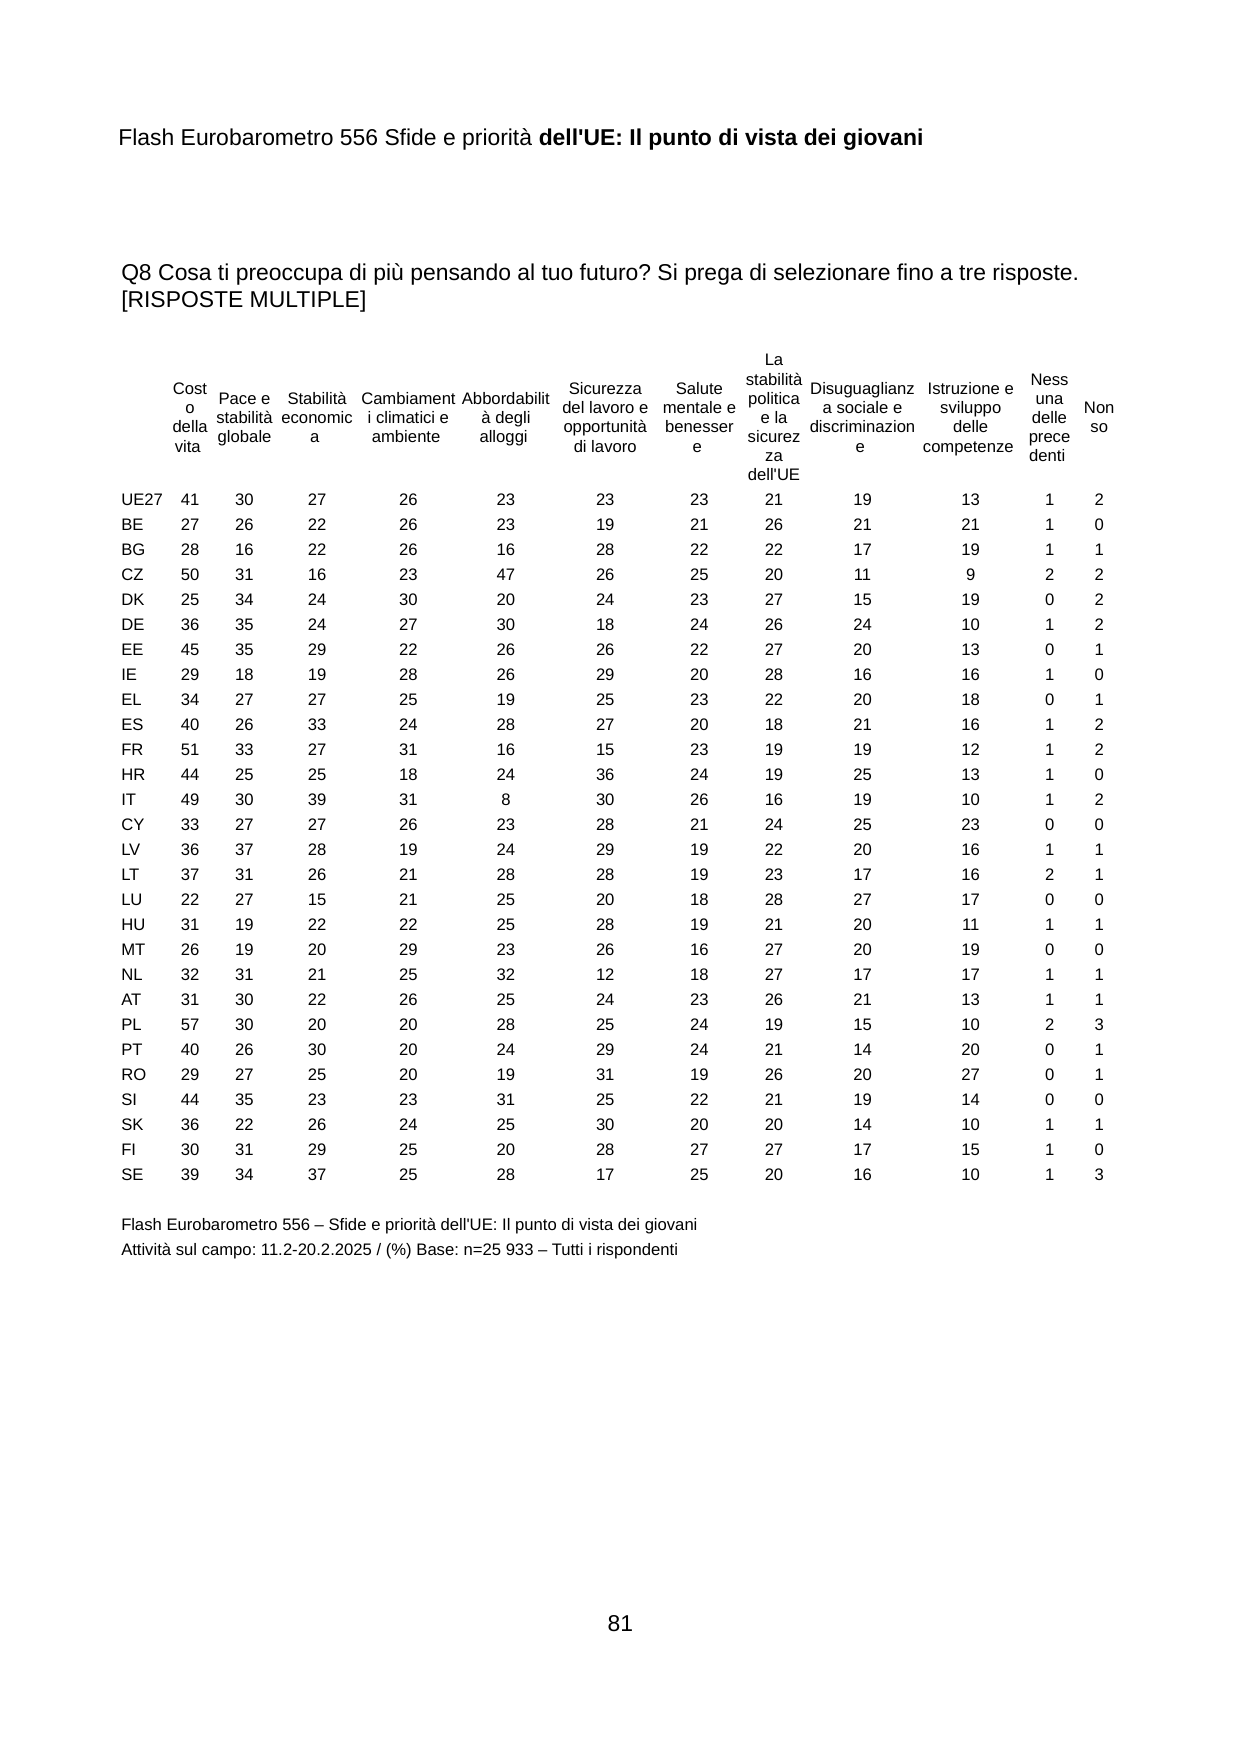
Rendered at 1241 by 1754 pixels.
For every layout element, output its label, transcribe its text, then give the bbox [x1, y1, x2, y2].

table_cell IT [118, 787, 167, 812]
table_cell 17 [806, 537, 918, 562]
table_cell 30 [553, 787, 657, 812]
table_cell 21 [358, 887, 459, 912]
table_cell 31 [213, 562, 276, 587]
table_cell 20 [806, 637, 918, 662]
table_cell 21 [741, 1037, 806, 1062]
table_cell 8 [459, 787, 553, 812]
table_cell 21 [806, 512, 918, 537]
table_cell [918, 1187, 1023, 1212]
table_cell 27 [276, 687, 358, 712]
table_cell 1 [1076, 962, 1122, 987]
table_cell 25 [553, 1087, 657, 1112]
table_cell 32 [167, 962, 212, 987]
table_cell 12 [553, 962, 657, 987]
table_cell 20 [358, 1012, 459, 1037]
table_cell 0 [1076, 512, 1122, 537]
table_cell [1023, 315, 1076, 347]
table_cell 22 [741, 537, 806, 562]
table_cell 33 [213, 737, 276, 762]
table_cell 0 [1023, 637, 1076, 662]
table_cell 19 [553, 512, 657, 537]
table_cell Attività sul campo: 11.2-20.2.2025 / (%) Base: n=25 933 – Tutti i rispondenti [118, 1237, 1122, 1262]
table_cell [118, 1187, 167, 1212]
table_cell UE27 [118, 487, 167, 512]
table_cell 10 [918, 1162, 1023, 1187]
table_cell 11 [806, 562, 918, 587]
table_cell [1076, 1187, 1122, 1212]
table_cell 27 [358, 612, 459, 637]
table_cell 14 [806, 1037, 918, 1062]
table_cell 17 [806, 962, 918, 987]
table_cell 19 [918, 587, 1023, 612]
table_cell Non so [1076, 347, 1122, 487]
table_cell 20 [918, 1037, 1023, 1062]
table_cell 28 [553, 912, 657, 937]
table_cell 1 [1076, 862, 1122, 887]
table_cell 27 [658, 1137, 741, 1162]
table_cell BE [118, 512, 167, 537]
table_cell 26 [167, 937, 212, 962]
table_cell 30 [553, 1112, 657, 1137]
table_cell 40 [167, 712, 212, 737]
table_cell 0 [1076, 887, 1122, 912]
table_cell 23 [459, 812, 553, 837]
table_cell 22 [276, 537, 358, 562]
table_cell 15 [276, 887, 358, 912]
table_cell 35 [213, 612, 276, 637]
table_cell 26 [358, 987, 459, 1012]
table_cell 27 [741, 637, 806, 662]
table_cell 1 [1076, 912, 1122, 937]
table_cell 1 [1023, 787, 1076, 812]
table_cell 19 [213, 937, 276, 962]
table_cell 20 [658, 1112, 741, 1137]
table_cell 20 [276, 1012, 358, 1037]
table_cell 3 [1076, 1012, 1122, 1037]
table_cell 0 [1023, 812, 1076, 837]
table_cell 27 [918, 1062, 1023, 1087]
table_cell 32 [459, 962, 553, 987]
table_cell 19 [741, 737, 806, 762]
table_cell 27 [213, 812, 276, 837]
table_cell 34 [213, 587, 276, 612]
table_cell 31 [553, 1062, 657, 1087]
table_cell 28 [459, 712, 553, 737]
table_cell 13 [918, 987, 1023, 1012]
table_cell 18 [553, 612, 657, 637]
table_cell 25 [358, 687, 459, 712]
table_cell 23 [358, 1087, 459, 1112]
table_cell 1 [1023, 962, 1076, 987]
table_cell 1 [1023, 987, 1076, 1012]
table_cell Salute mentale e benessere [658, 347, 741, 487]
table_cell 15 [806, 1012, 918, 1037]
table_cell 2 [1076, 562, 1122, 587]
table_cell La stabilità politica e la sicurezza dell'UE [741, 347, 806, 487]
table_cell 57 [167, 1012, 212, 1037]
table_cell 2 [1076, 612, 1122, 637]
table_cell 23 [459, 487, 553, 512]
table_cell 31 [358, 787, 459, 812]
table_cell Sicurezza del lavoro e opportunità di lavoro [553, 347, 657, 487]
table_cell CZ [118, 562, 167, 587]
table_cell 26 [213, 712, 276, 737]
table_cell 2 [1076, 487, 1122, 512]
table_cell 28 [459, 862, 553, 887]
table_cell 17 [553, 1162, 657, 1187]
table_cell 20 [741, 562, 806, 587]
table_cell 24 [553, 987, 657, 1012]
table_cell 25 [806, 812, 918, 837]
table_cell 2 [1076, 712, 1122, 737]
table_cell PT [118, 1037, 167, 1062]
table_cell 29 [553, 837, 657, 862]
table_cell 17 [918, 887, 1023, 912]
table_cell 26 [276, 1112, 358, 1137]
table_cell 22 [276, 512, 358, 537]
table_cell HR [118, 762, 167, 787]
table_cell Abbordabilità degli alloggi [459, 347, 553, 487]
table_cell NL [118, 962, 167, 987]
table_cell 10 [918, 1112, 1023, 1137]
table_cell 1 [1076, 687, 1122, 712]
table_cell 24 [358, 712, 459, 737]
table_cell 18 [741, 712, 806, 737]
table_cell 0 [1076, 812, 1122, 837]
table_cell 16 [741, 787, 806, 812]
table_cell 28 [358, 662, 459, 687]
table_cell 31 [167, 912, 212, 937]
table_cell 1 [1023, 912, 1076, 937]
table_cell 39 [276, 787, 358, 812]
table_cell 26 [553, 637, 657, 662]
table_cell 25 [658, 1162, 741, 1187]
table_cell 19 [658, 912, 741, 937]
table_cell 0 [1076, 1137, 1122, 1162]
table_cell 27 [167, 512, 212, 537]
table_cell [213, 1187, 276, 1212]
table_cell 25 [358, 1162, 459, 1187]
table_cell 22 [167, 887, 212, 912]
table_cell 29 [553, 662, 657, 687]
table_cell 2 [1023, 862, 1076, 887]
table_cell 22 [741, 837, 806, 862]
table_cell 25 [459, 987, 553, 1012]
table_cell 2 [1076, 737, 1122, 762]
table_cell 29 [553, 1037, 657, 1062]
table_cell 21 [358, 862, 459, 887]
table_cell 23 [658, 687, 741, 712]
table_cell 27 [213, 687, 276, 712]
table_cell 18 [918, 687, 1023, 712]
table_cell 0 [1023, 687, 1076, 712]
table_cell 21 [741, 912, 806, 937]
table_cell 1 [1023, 1137, 1076, 1162]
table_cell 22 [658, 1087, 741, 1112]
table_cell 27 [213, 887, 276, 912]
table_cell 20 [276, 937, 358, 962]
table_cell Istruzione e sviluppo delle competenze [918, 347, 1023, 487]
table_cell 26 [553, 937, 657, 962]
table_cell [658, 315, 741, 347]
table_cell 24 [276, 612, 358, 637]
table_cell 22 [658, 537, 741, 562]
table_cell 19 [918, 937, 1023, 962]
table_cell 16 [918, 712, 1023, 737]
table_cell 25 [459, 887, 553, 912]
table_cell 25 [213, 762, 276, 787]
table_cell 36 [167, 612, 212, 637]
table_cell 21 [741, 1087, 806, 1112]
table_cell 1 [1076, 537, 1122, 562]
table_cell [741, 315, 806, 347]
table_cell 2 [1023, 1012, 1076, 1037]
table_cell 2 [1076, 787, 1122, 812]
table_cell 26 [358, 812, 459, 837]
table_cell 19 [806, 737, 918, 762]
table_cell 21 [276, 962, 358, 987]
table_cell 29 [358, 937, 459, 962]
table_cell 26 [553, 562, 657, 587]
table_cell 18 [658, 887, 741, 912]
table_cell 24 [459, 1037, 553, 1062]
table_cell 20 [806, 687, 918, 712]
table_cell LV [118, 837, 167, 862]
table_cell 1 [1076, 1037, 1122, 1062]
table_cell 21 [741, 487, 806, 512]
table_cell 24 [459, 762, 553, 787]
table_cell 10 [918, 787, 1023, 812]
table_cell 0 [1023, 587, 1076, 612]
table_cell 28 [553, 1137, 657, 1162]
table_cell 19 [459, 687, 553, 712]
table_cell FR [118, 737, 167, 762]
table_cell 44 [167, 1087, 212, 1112]
table_cell 33 [276, 712, 358, 737]
table_cell 20 [806, 912, 918, 937]
table_cell 19 [658, 862, 741, 887]
table_cell 2 [1076, 587, 1122, 612]
table_cell 1 [1076, 637, 1122, 662]
table_cell 20 [658, 662, 741, 687]
table_cell 27 [553, 712, 657, 737]
table_cell 24 [658, 762, 741, 787]
table_cell PL [118, 1012, 167, 1037]
table_cell [358, 1187, 459, 1212]
table_cell 27 [741, 1137, 806, 1162]
table_cell 24 [658, 1012, 741, 1037]
table_cell 24 [658, 612, 741, 637]
table_cell 36 [167, 837, 212, 862]
table_cell 26 [459, 662, 553, 687]
table_cell 24 [276, 587, 358, 612]
table_cell 23 [358, 562, 459, 587]
table_cell 30 [276, 1037, 358, 1062]
table_cell LT [118, 862, 167, 887]
table_cell 21 [658, 812, 741, 837]
table_cell 21 [806, 712, 918, 737]
table_cell 37 [213, 837, 276, 862]
table_cell 25 [806, 762, 918, 787]
table_cell 25 [553, 1012, 657, 1037]
table_cell 24 [806, 612, 918, 637]
table_cell EE [118, 637, 167, 662]
table_cell Disuguaglianza sociale e discriminazione [806, 347, 918, 487]
table_cell ES [118, 712, 167, 737]
table_cell 36 [553, 762, 657, 787]
table_cell 47 [459, 562, 553, 587]
table_cell 17 [806, 1137, 918, 1162]
table_cell 39 [167, 1162, 212, 1187]
table_cell 20 [459, 1137, 553, 1162]
table_cell 25 [459, 912, 553, 937]
table_cell CY [118, 812, 167, 837]
table_cell 28 [459, 1012, 553, 1037]
table_cell 16 [276, 562, 358, 587]
table_cell 17 [918, 962, 1023, 987]
table_cell DE [118, 612, 167, 637]
table_cell 28 [459, 1162, 553, 1187]
table_cell 18 [358, 762, 459, 787]
table_cell 28 [167, 537, 212, 562]
table_cell 10 [918, 1012, 1023, 1037]
table_cell 0 [1023, 1087, 1076, 1112]
table_cell 41 [167, 487, 212, 512]
table_cell 23 [459, 937, 553, 962]
table_cell 19 [658, 1062, 741, 1087]
table_cell 23 [658, 987, 741, 1012]
table_cell 27 [741, 937, 806, 962]
table_cell 22 [358, 912, 459, 937]
table_cell 16 [213, 537, 276, 562]
table_cell 10 [918, 612, 1023, 637]
table_cell 51 [167, 737, 212, 762]
table_cell 37 [276, 1162, 358, 1187]
table_cell 20 [806, 937, 918, 962]
table_cell 29 [276, 637, 358, 662]
table_cell 0 [1023, 1062, 1076, 1087]
table_cell 22 [276, 987, 358, 1012]
table_cell 33 [167, 812, 212, 837]
table_cell 27 [806, 887, 918, 912]
table_cell [459, 315, 553, 347]
table_cell 29 [276, 1137, 358, 1162]
table_cell 22 [741, 687, 806, 712]
table_cell 30 [213, 787, 276, 812]
table_cell BG [118, 537, 167, 562]
table_cell 26 [741, 512, 806, 537]
table_cell 19 [459, 1062, 553, 1087]
table_cell HU [118, 912, 167, 937]
table_cell 2 [1023, 562, 1076, 587]
table_cell 1 [1076, 1062, 1122, 1087]
table_cell [118, 347, 167, 487]
table_cell 28 [553, 537, 657, 562]
table_cell 19 [276, 662, 358, 687]
table_cell 1 [1023, 762, 1076, 787]
table_cell 20 [358, 1062, 459, 1087]
table_cell 31 [358, 737, 459, 762]
table_cell 24 [358, 1112, 459, 1137]
table_cell 23 [918, 812, 1023, 837]
table_cell 49 [167, 787, 212, 812]
table_cell 31 [459, 1087, 553, 1112]
table_cell 25 [276, 1062, 358, 1087]
table_cell 24 [459, 837, 553, 862]
table_cell 1 [1023, 487, 1076, 512]
table_cell 19 [918, 537, 1023, 562]
table_cell Cambiamenti climatici e ambiente [358, 347, 459, 487]
table_cell 27 [213, 1062, 276, 1087]
table_cell 28 [276, 837, 358, 862]
table_cell DK [118, 587, 167, 612]
table_cell 0 [1023, 1037, 1076, 1062]
table_cell SE [118, 1162, 167, 1187]
table_cell 13 [918, 762, 1023, 787]
table_cell [276, 315, 358, 347]
table_cell [741, 1187, 806, 1212]
table_cell 28 [553, 812, 657, 837]
table_cell 0 [1076, 762, 1122, 787]
table_cell 16 [806, 662, 918, 687]
table_cell IE [118, 662, 167, 687]
table_cell 27 [741, 587, 806, 612]
table_cell [553, 1187, 657, 1212]
table_cell 34 [213, 1162, 276, 1187]
table_cell 31 [213, 1137, 276, 1162]
table_cell 22 [213, 1112, 276, 1137]
table_cell 0 [1076, 662, 1122, 687]
table_cell 31 [213, 862, 276, 887]
table_cell Nessuna delle precedenti [1023, 347, 1076, 487]
table_cell 31 [167, 987, 212, 1012]
table_cell 15 [806, 587, 918, 612]
table_cell [806, 1187, 918, 1212]
table_cell 14 [806, 1112, 918, 1137]
table_cell 35 [213, 1087, 276, 1112]
table_cell 25 [658, 562, 741, 587]
table_cell 0 [1023, 937, 1076, 962]
table_cell [358, 315, 459, 347]
table_cell 16 [459, 737, 553, 762]
table_cell 14 [918, 1087, 1023, 1112]
table_cell 19 [741, 1012, 806, 1037]
table_cell 16 [459, 537, 553, 562]
table_cell 28 [553, 862, 657, 887]
table_cell 23 [459, 512, 553, 537]
table_cell 26 [358, 537, 459, 562]
table_cell 28 [741, 662, 806, 687]
table_cell 16 [918, 837, 1023, 862]
table_cell 20 [459, 587, 553, 612]
table_cell [806, 315, 918, 347]
table_cell 1 [1023, 837, 1076, 862]
table_cell 3 [1076, 1162, 1122, 1187]
table_cell 40 [167, 1037, 212, 1062]
table_cell 26 [276, 862, 358, 887]
table_cell 25 [553, 687, 657, 712]
table_cell 20 [658, 712, 741, 737]
table_cell 21 [658, 512, 741, 537]
table_cell 36 [167, 1112, 212, 1137]
table_cell RO [118, 1062, 167, 1087]
table_cell 26 [741, 987, 806, 1012]
table_cell 30 [459, 612, 553, 637]
table_cell 23 [658, 587, 741, 612]
table_cell 13 [918, 637, 1023, 662]
table_cell 30 [213, 987, 276, 1012]
table_cell 29 [167, 1062, 212, 1087]
table_cell 1 [1076, 837, 1122, 862]
table_cell 34 [167, 687, 212, 712]
table_cell 20 [741, 1162, 806, 1187]
table_cell MT [118, 937, 167, 962]
table_cell 11 [918, 912, 1023, 937]
table_cell 23 [276, 1087, 358, 1112]
table_cell 20 [806, 1062, 918, 1087]
table_cell 15 [918, 1137, 1023, 1162]
table_cell 20 [741, 1112, 806, 1137]
table_cell 1 [1023, 737, 1076, 762]
table_cell SK [118, 1112, 167, 1137]
table_cell 26 [658, 787, 741, 812]
table_cell 18 [213, 662, 276, 687]
table_cell 19 [806, 787, 918, 812]
table_cell 35 [213, 637, 276, 662]
table_cell 25 [358, 962, 459, 987]
table_cell 0 [1023, 887, 1076, 912]
table_cell [118, 315, 167, 347]
table_cell 21 [806, 987, 918, 1012]
table_cell 23 [741, 862, 806, 887]
table_cell AT [118, 987, 167, 1012]
table_cell [459, 1187, 553, 1212]
table_cell 25 [276, 762, 358, 787]
table_cell 19 [741, 762, 806, 787]
table_cell [553, 315, 657, 347]
table_cell 30 [358, 587, 459, 612]
table_cell [167, 315, 212, 347]
table_cell Stabilità economica [276, 347, 358, 487]
table_cell 26 [741, 1062, 806, 1087]
table_cell 16 [918, 662, 1023, 687]
table_cell 27 [276, 487, 358, 512]
table_cell 23 [658, 737, 741, 762]
table_cell 19 [806, 487, 918, 512]
table_cell [167, 1187, 212, 1212]
table_cell 27 [276, 737, 358, 762]
table_cell 31 [213, 962, 276, 987]
table_cell 26 [741, 612, 806, 637]
table_cell Costo della vita [167, 347, 212, 487]
table_cell 15 [553, 737, 657, 762]
table_cell 19 [806, 1087, 918, 1112]
table_cell 20 [358, 1037, 459, 1062]
table_cell 30 [213, 487, 276, 512]
table_cell 26 [358, 487, 459, 512]
table_cell 18 [658, 962, 741, 987]
table_cell 24 [658, 1037, 741, 1062]
table_cell 0 [1076, 1087, 1122, 1112]
table_cell 16 [658, 937, 741, 962]
table_cell 25 [459, 1112, 553, 1137]
table_cell 19 [658, 837, 741, 862]
table_cell 20 [806, 837, 918, 862]
table_cell Pace e stabilità globale [213, 347, 276, 487]
table_cell 1 [1023, 1112, 1076, 1137]
table_cell 16 [918, 862, 1023, 887]
table_cell 23 [658, 487, 741, 512]
table_cell [658, 1187, 741, 1212]
table_cell LU [118, 887, 167, 912]
table_cell 1 [1023, 662, 1076, 687]
table_cell 26 [358, 512, 459, 537]
table_cell FI [118, 1137, 167, 1162]
table_cell 22 [658, 637, 741, 662]
table_cell 27 [276, 812, 358, 837]
table_cell 12 [918, 737, 1023, 762]
table_cell [213, 315, 276, 347]
table_cell 30 [213, 1012, 276, 1037]
table_cell 1 [1023, 712, 1076, 737]
table_cell 9 [918, 562, 1023, 587]
table_cell 19 [213, 912, 276, 937]
table_cell 29 [167, 662, 212, 687]
table_cell [276, 1187, 358, 1212]
table_cell 26 [213, 512, 276, 537]
table_cell SI [118, 1087, 167, 1112]
table_cell 22 [358, 637, 459, 662]
table_cell EL [118, 687, 167, 712]
table_cell 26 [213, 1037, 276, 1062]
table_cell 30 [167, 1137, 212, 1162]
table_cell 25 [167, 587, 212, 612]
table_cell 1 [1023, 612, 1076, 637]
table_cell 23 [553, 487, 657, 512]
table_cell 24 [553, 587, 657, 612]
table_cell 16 [806, 1162, 918, 1187]
table_cell Flash Eurobarometro 556 – Sfide e priorità dell'UE: Il punto di vista dei giovani [118, 1212, 1122, 1237]
table_cell 1 [1023, 512, 1076, 537]
table_cell 1 [1023, 537, 1076, 562]
table_cell [1076, 315, 1122, 347]
table_cell 1 [1023, 1162, 1076, 1187]
table_cell 1 [1076, 1112, 1122, 1137]
table_cell 17 [806, 862, 918, 887]
table_cell 22 [276, 912, 358, 937]
table_cell 28 [741, 887, 806, 912]
table_cell 45 [167, 637, 212, 662]
table_cell 25 [358, 1137, 459, 1162]
table_cell 1 [1076, 987, 1122, 1012]
table_cell 24 [741, 812, 806, 837]
table_cell 21 [918, 512, 1023, 537]
table_cell 13 [918, 487, 1023, 512]
table_header Q8 Cosa ti preoccupa di più pensando al tuo futuro? Si prega di selezionare fino a tre risposte. [RISPOSTE MULTIPLE] [118, 256, 1122, 315]
table_cell 44 [167, 762, 212, 787]
table_cell 27 [741, 962, 806, 987]
table_cell [918, 315, 1023, 347]
table_cell 37 [167, 862, 212, 887]
table_cell 19 [358, 837, 459, 862]
table_cell 26 [459, 637, 553, 662]
table_cell [1023, 1187, 1076, 1212]
table_cell 0 [1076, 937, 1122, 962]
table_cell 50 [167, 562, 212, 587]
table_cell 20 [553, 887, 657, 912]
